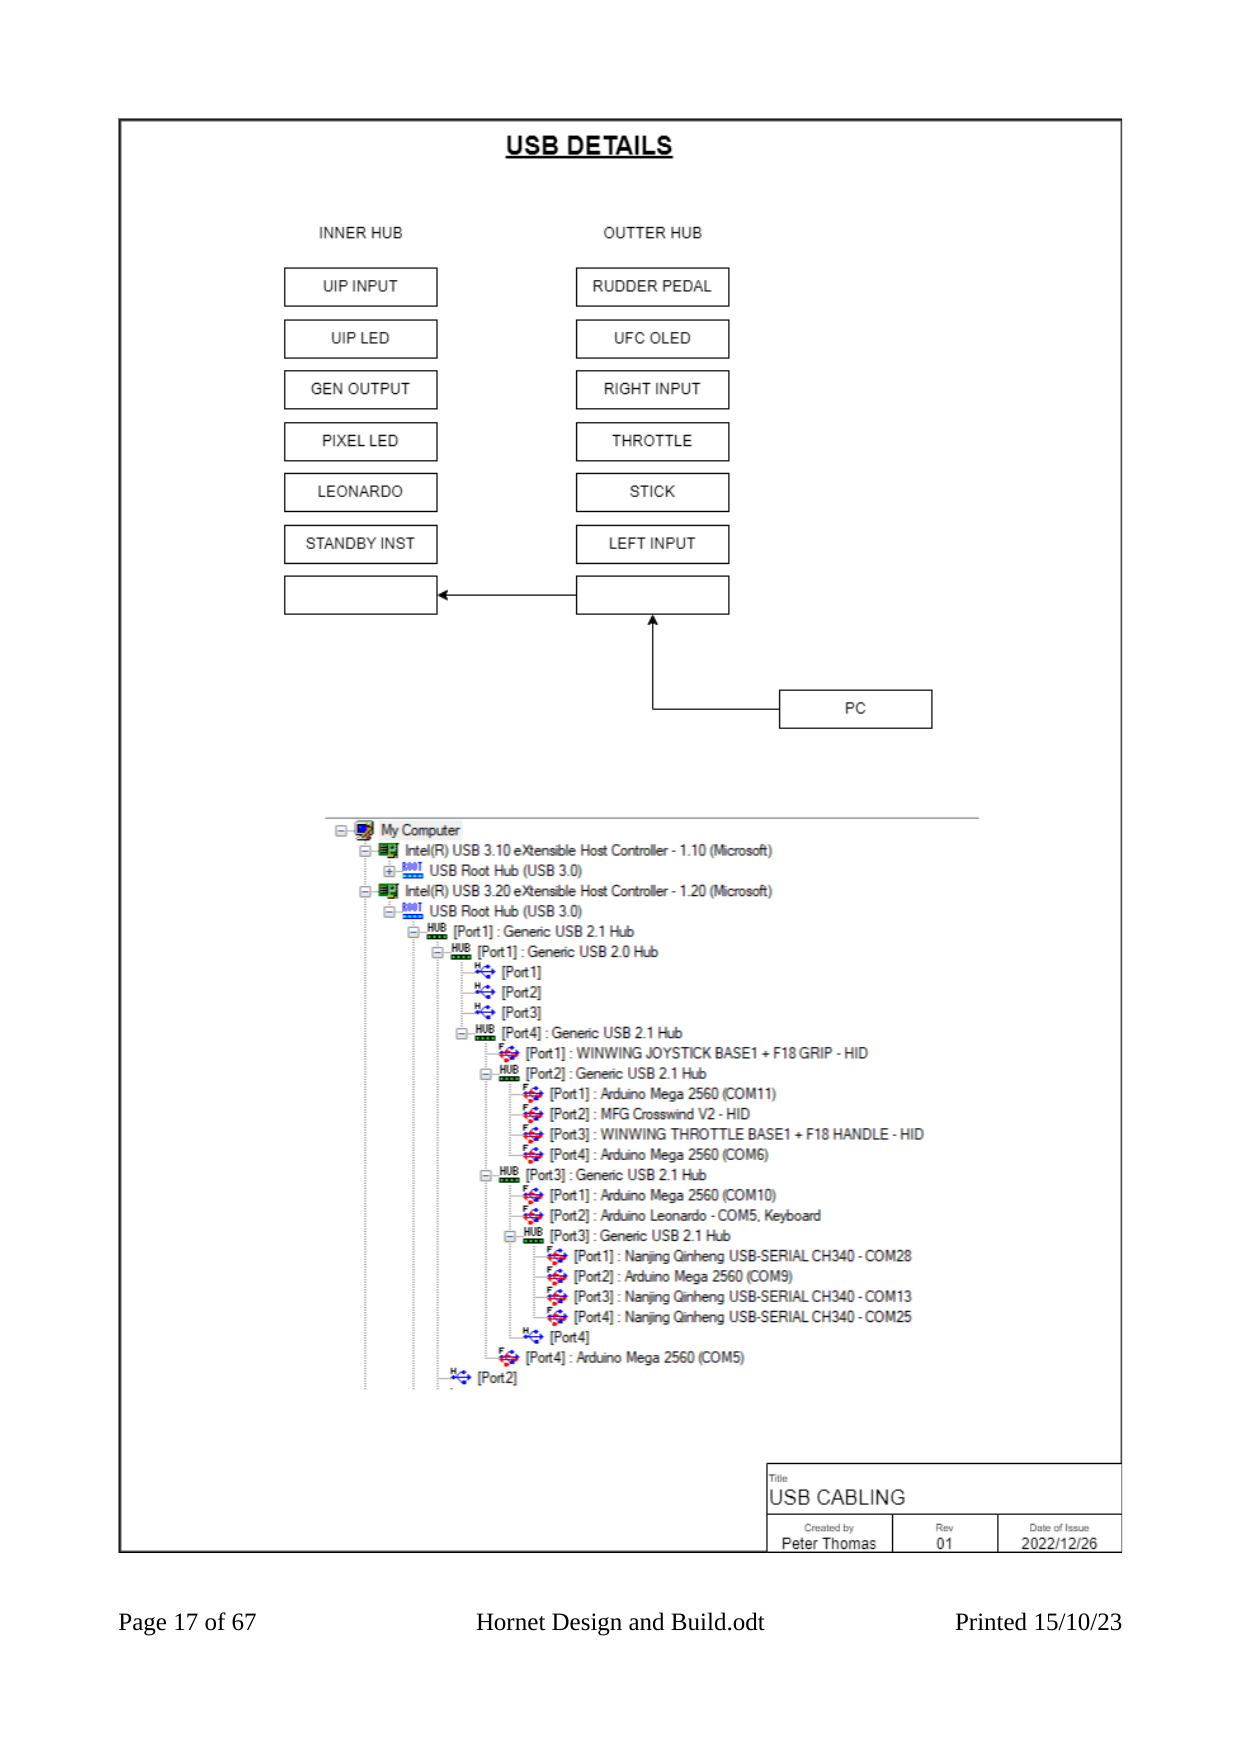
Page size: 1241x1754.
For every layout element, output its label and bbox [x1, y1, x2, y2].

picture [118, 118, 1123, 1553]
